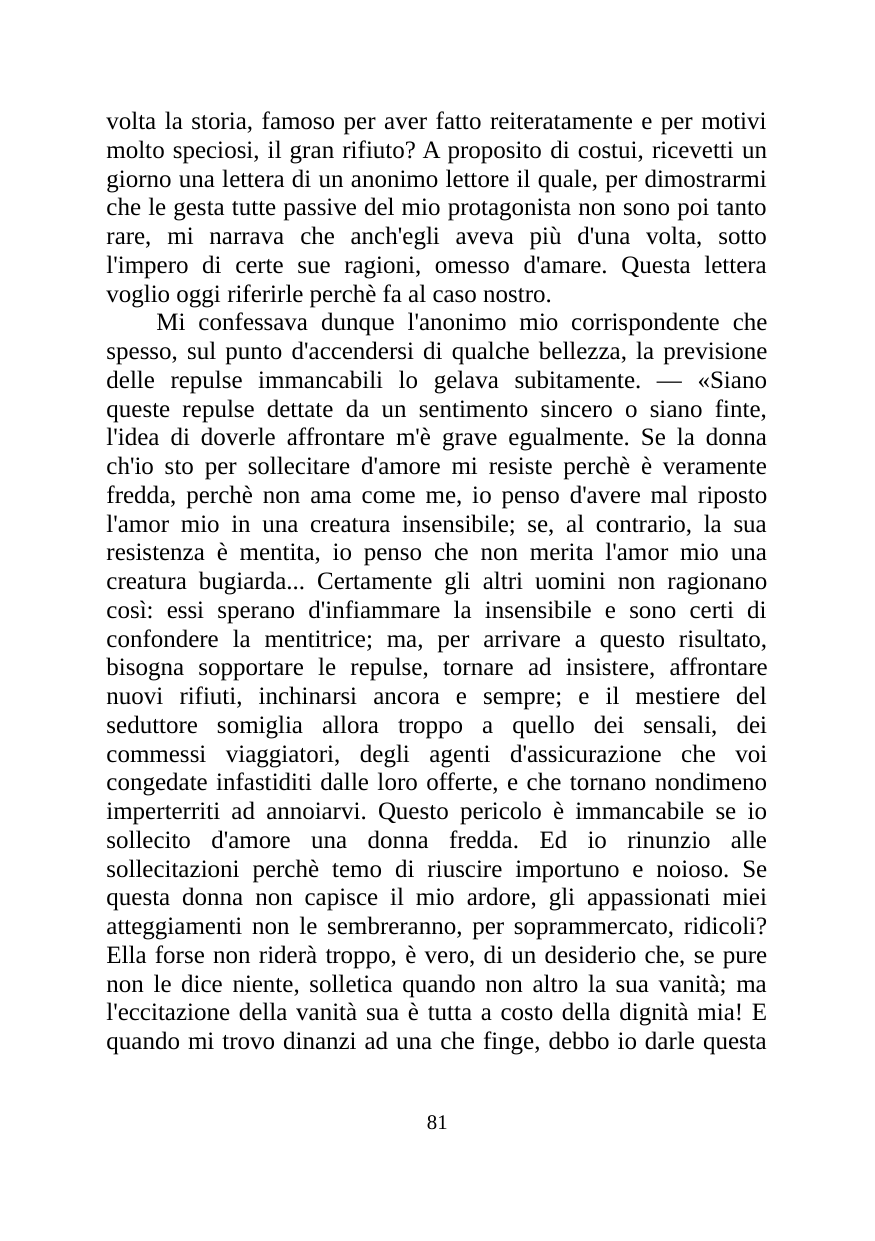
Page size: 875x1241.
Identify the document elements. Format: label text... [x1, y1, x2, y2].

text Mi confessava dunque l'anonimo mio corrispondente che spesso, sul punto d'accendersi di qualche bellezza, la previsione delle repulse immancabili lo gelava subitamente. ― «Siano queste repulse dettate da un sentimento sincero o siano finte, l'idea di doverle affrontare m'è grave egualmente. Se la donna ch'io sto per sollecitare d'amore mi resiste perchè è veramente fredda, perchè non ama come me, io penso d'avere mal riposto l'amor mio in una creatura insensibile; se, al contrario, la sua resistenza è mentita, io penso che non merita l'amor mio una creatura bugiarda... Certamente gli altri uomini non ragionano così: essi sperano d'infiammare la insensibile e sono certi di confondere la mentitrice; ma, per arrivare a questo risultato, bisogna sopportare le repulse, tornare ad insistere, affrontare nuovi rifiuti, inchinarsi ancora e sempre; e il mestiere del seduttore somiglia allora troppo a quello dei sensali, dei commessi viaggiatori, degli agenti d'assicurazione che voi congedate infastiditi dalle loro offerte, e che tornano nondimeno imperterriti ad annoiarvi. Questo pericolo è immancabile se io sollecito d'amore una donna fredda. Ed io rinunzio alle sollecitazioni perchè temo di riuscire importuno e noioso. Se questa donna non capisce il mio ardore, gli appassionati miei atteggiamenti non le sembreranno, per soprammercato, ridicoli? Ella forse non riderà troppo, è vero, di un desiderio che, se pure non le dice niente, solletica quando non altro la sua vanità; ma l'eccitazione della vanità sua è tutta a costo della dignità mia! E quando mi trovo dinanzi ad una che finge, debbo io darle questa [106, 307, 768, 1055]
text volta la storia, famoso per aver fatto reiteratamente e per motivi molto speciosi, il gran rifiuto? A proposito di costui, ricevetti un giorno una lettera di un anonimo lettore il quale, per dimostrarmi che le gesta tutte passive del mio protagonista non sono poi tanto rare, mi narrava che anch'egli aveva più d'una volta, sotto l'impero di certe sue ragioni, omesso d'amare. Questa lettera voglio oggi riferirle perchè fa al caso nostro. [106, 106, 768, 307]
